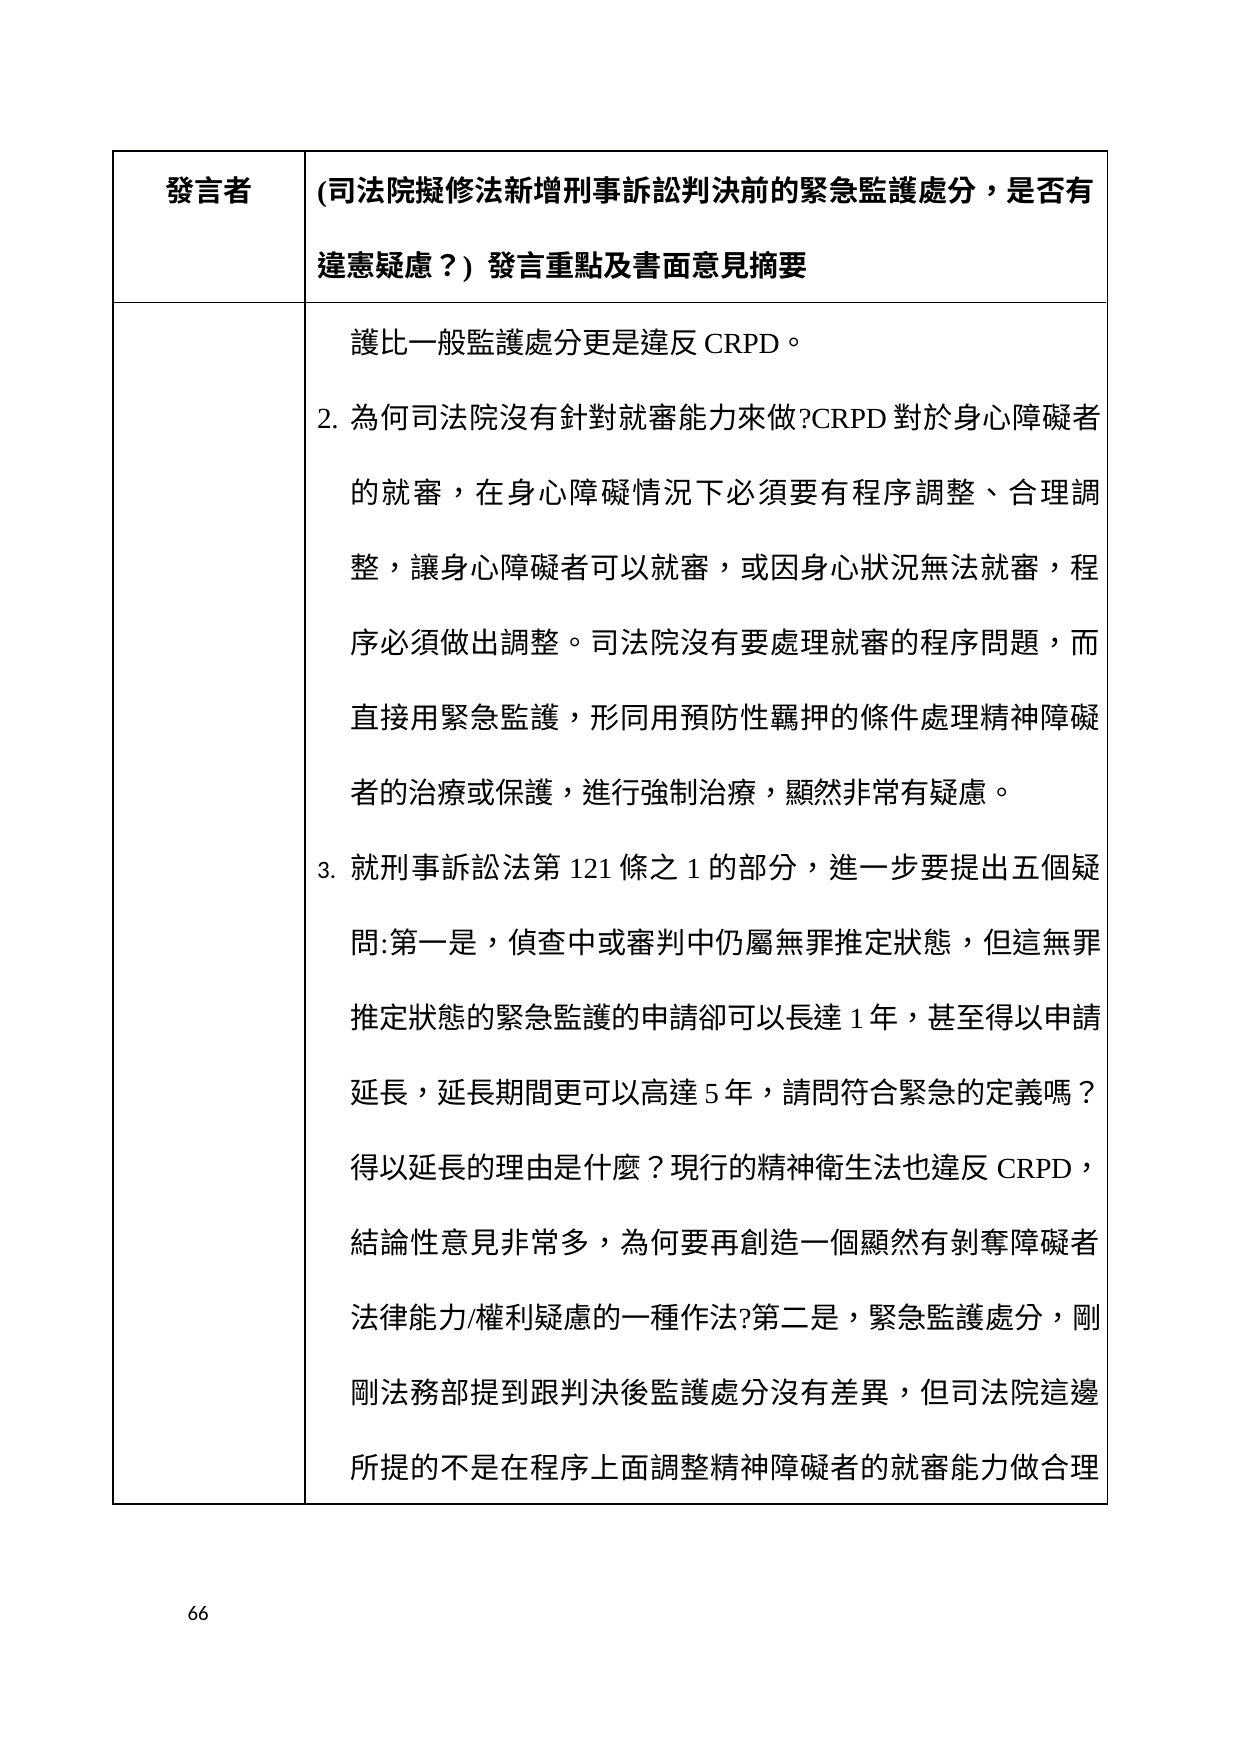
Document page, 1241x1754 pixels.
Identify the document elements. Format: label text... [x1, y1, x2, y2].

table_header 發言者 [114, 152, 304, 302]
table_cell [114, 303, 304, 1503]
table_header (司法院擬修法新增刑事訴訟判決前的緊急監護處分，是否有違憲疑慮？) 發言重點及書面意見摘要 [306, 152, 1107, 302]
table_cell 護比一般監護處分更是違反CRPD。 為何司法院沒有針對就審能力來做?CRPD對於身心障礙者的就審，在身心障礙情況下必須要有程序調整、合理調整，讓身心障礙者可以就審，或因身心狀況無法就審，程序必須做出調整。司法院沒有要處理就審的程序問題，而直接用緊急監護，形同用預防性羈押的條件處理精神障礙者的治療或保護，進行強制治療，顯然非常有疑慮。 就刑事訴訟法第121條之1的部分，進一步要提出五個疑問:第一是，偵查中或審判中仍屬無罪推定狀態，但這無罪推定狀態的緊急監護的申請卻可以長達1年，甚至得以申請延長，延長期間更可以高達5年，請問符合緊急的定義嗎？得以延長的理由是什麼？現行的精神衛生法也違反CRPD，結論性意見非常多，為何要再創造一個顯然有剝奪障礙者法律能力/權利疑慮的一種作法?第二是，緊急監護處分，剛剛法務部提到跟判決後監護處分沒有差異，但司法院這邊所提的不是在程序上面調整精神障礙者的就審能力做合理 [306, 302, 1107, 1503]
